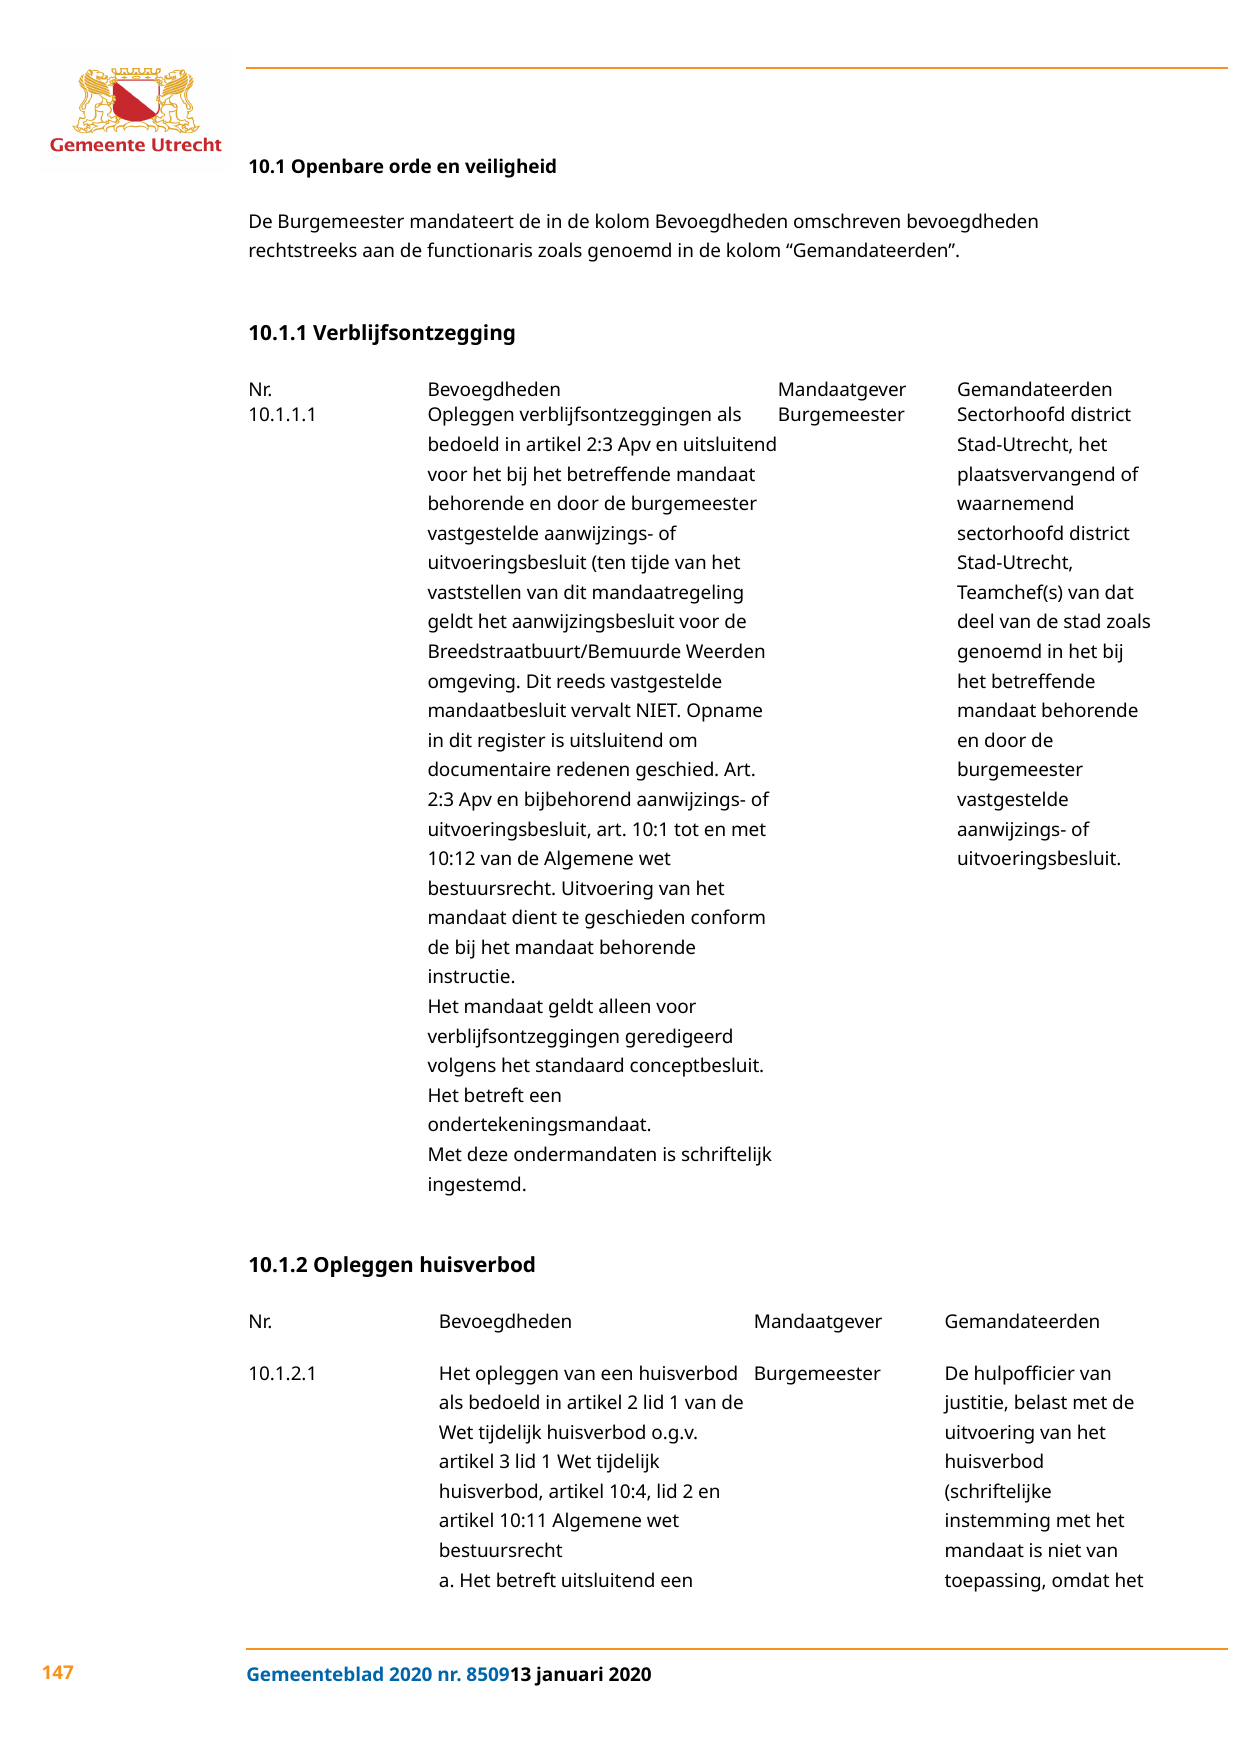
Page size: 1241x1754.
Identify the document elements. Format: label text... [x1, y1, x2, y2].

table_cell Burgemeester [778, 402, 957, 1196]
table_cell Het opleggen van een huisverbod als bedoeld in artikel 2 lid 1 van de Wet tijdelijk huisverbod o.g.v. artikel 3 lid 1 Wet tijdelijk huisverbod, artikel 10:4, lid 2 en artikel 10:11 Algemene wet bestuursrecht a. Het betreft uitsluitend een [439, 1360, 754, 1592]
table_cell 10.1.2.1 [248, 1360, 439, 1592]
table_header Nr. [248, 1308, 439, 1334]
table_header Bevoegdheden [427, 376, 778, 402]
table_cell De hulpofficier van justitie, belast met de uitvoering van het huisverbod (schriftelijke instemming met het mandaat is niet van toepassing, omdat het [944, 1360, 1152, 1592]
text 10.1.1 Verblijfsontzegging [248, 318, 1152, 346]
table_header Mandaatgever [754, 1308, 944, 1334]
table_cell [754, 1334, 944, 1360]
text 10.1 Openbare orde en veiligheid [248, 153, 1152, 178]
table_cell Burgemeester [754, 1360, 944, 1592]
table_header Bevoegdheden [439, 1308, 754, 1334]
text 10.1.2 Opleggen huisverbod [248, 1250, 1152, 1278]
table_cell Opleggen verblijfsontzeggingen als bedoeld in artikel 2:3 Apv en uitsluitend voor het bij het betreffende mandaat behorende en door de burgemeester vastgestelde aanwijzings- of uitvoeringsbesluit (ten tijde van het vaststellen van dit mandaatregeling geldt het aanwijzingsbesluit voor de Breedstraatbuurt/Bemuurde Weerden omgeving. Dit reeds vastgestelde mandaatbesluit vervalt NIET. Opname in dit register is uitsluitend om documentaire redenen geschied. Art. 2:3 Apv en bijbehorend aanwijzings- of uitvoeringsbesluit, art. 10:1 tot en met 10:12 van de Algemene wet bestuursrecht. Uitvoering van het mandaat dient te geschieden conform de bij het mandaat behorende instructie. Het mandaat geldt alleen voor verblijfsontzeggingen geredigeerd volgens het standaard conceptbesluit. Het betreft een ondertekeningsmandaat. Met deze ondermandaten is schriftelijk ingestemd. [427, 402, 778, 1196]
table_cell [439, 1334, 754, 1360]
text De Burgemeester mandateert de in de kolom Bevoegdheden omschreven bevoegdheden rechtstreeks aan de functionaris zoals genoemd in de kolom “Gemandateerden”. [248, 208, 1152, 263]
table_header Nr. [248, 376, 427, 402]
table_cell [944, 1334, 1152, 1360]
table_cell [248, 1334, 439, 1360]
table_cell 10.1.1.1 [248, 402, 427, 1196]
table_cell Sectorhoofd district Stad-Utrecht, het plaatsvervangend of waarnemend sectorhoofd district Stad-Utrecht, Teamchef(s) van dat deel van de stad zoals genoemd in het bij het betreffende mandaat behorende en door de burgemeester vastgestelde aanwijzings- of uitvoeringsbesluit. [957, 402, 1152, 1196]
picture [41, 47, 231, 172]
table_header Mandaatgever [778, 376, 957, 402]
table_header Gemandateerden [944, 1308, 1152, 1334]
table_header Gemandateerden [957, 376, 1152, 402]
